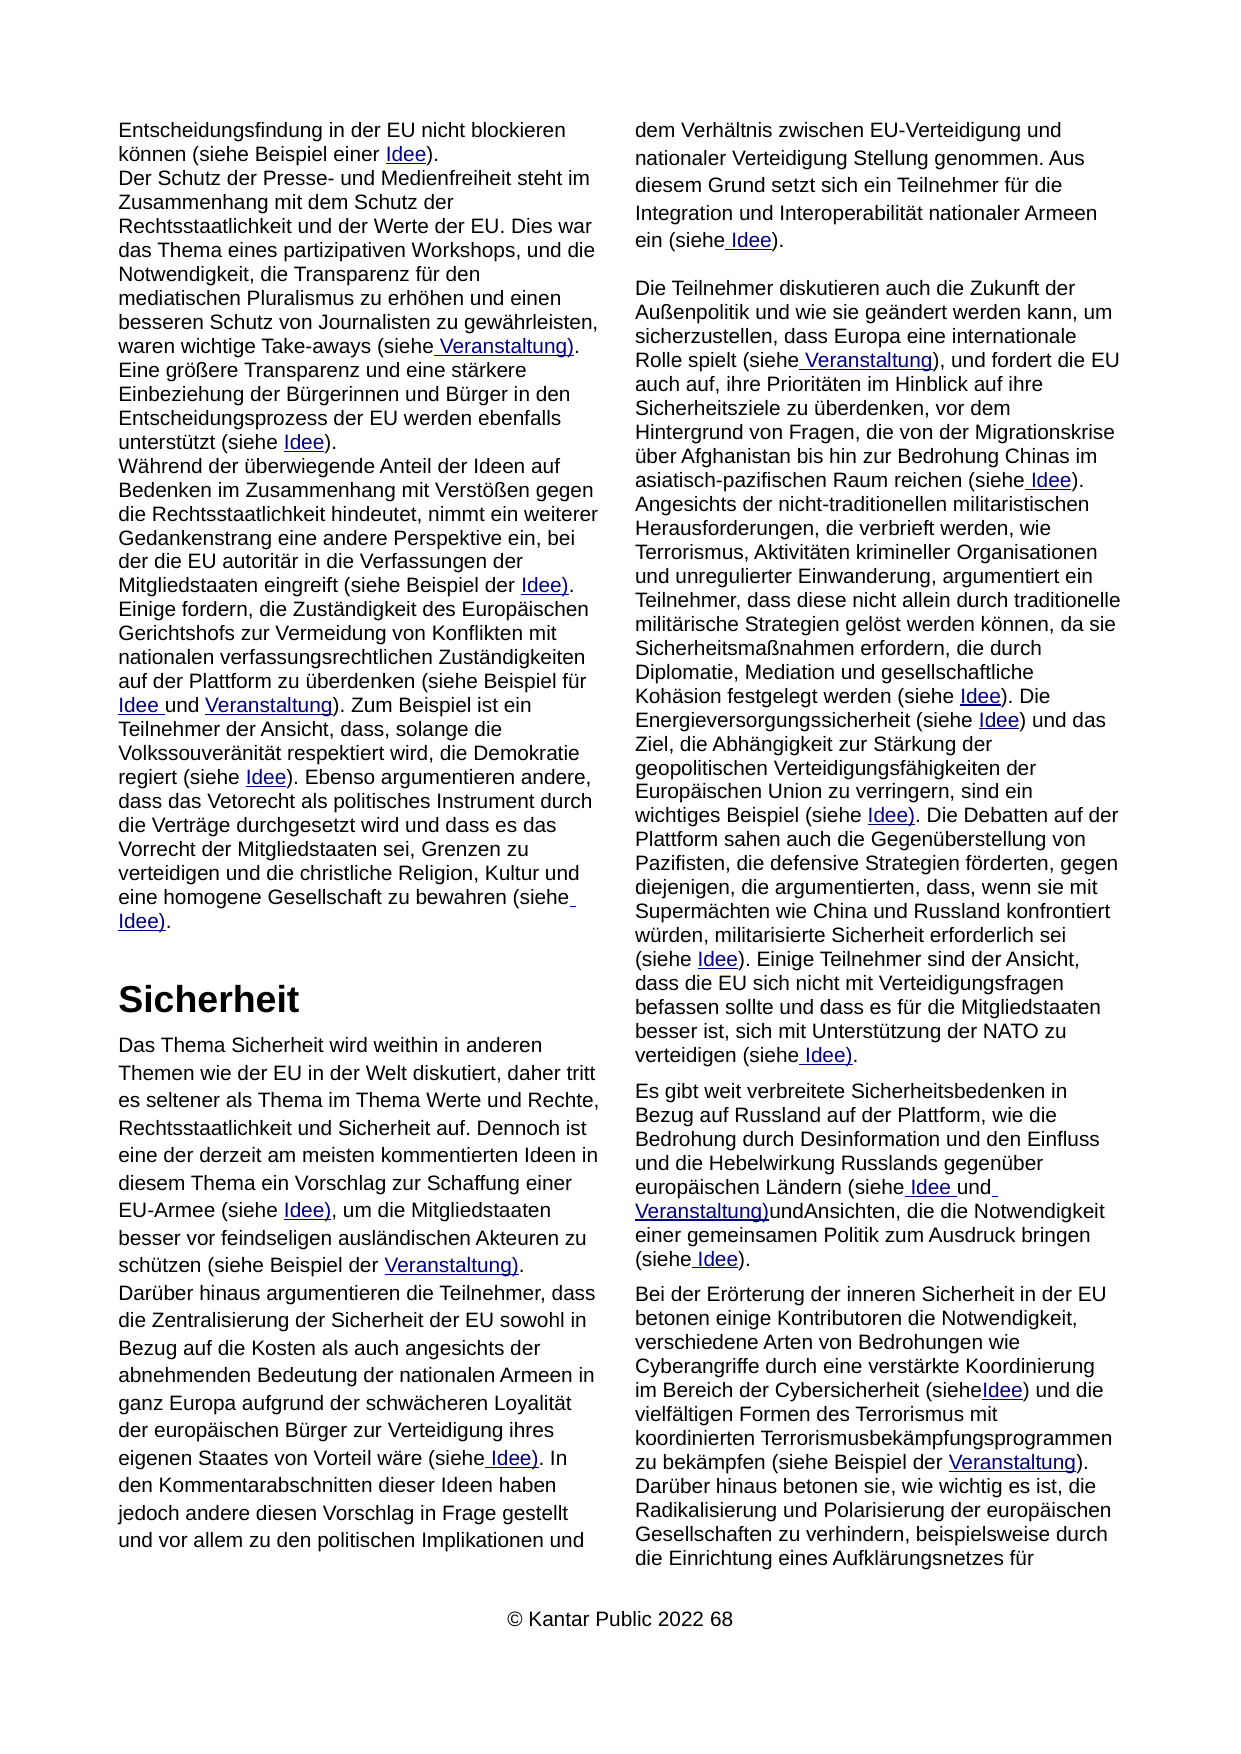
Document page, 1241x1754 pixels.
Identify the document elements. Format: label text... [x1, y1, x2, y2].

text Das Thema Sicherheit wird weithin in anderen Themen wie der EU in der Welt diskutiert, daher tritt es seltener als Thema im Thema Werte und Rechte, Rechtsstaatlichkeit und Sicherheit auf. Dennoch ist eine der derzeit am meisten kommentierten Ideen in diesem Thema ein Vorschlag zur Schaffung einer EU-Armee (siehe Idee), um die Mitgliedstaaten besser vor feindseligen ausländischen Akteuren zu schützen (siehe Beispiel der Veranstaltung). Darüber hinaus argumentieren die Teilnehmer, dass die Zentralisierung der Sicherheit der EU sowohl in Bezug auf die Kosten als auch angesichts der abnehmenden Bedeutung der nationalen Armeen in ganz Europa aufgrund der schwächeren Loyalität der europäischen Bürger zur Verteidigung ihres eigenen Staates von Vorteil wäre (siehe Idee). In den Kommentarabschnitten dieser Ideen haben jedoch andere diesen Vorschlag in Frage gestellt und vor allem zu den politischen Implikationen und [118, 1033, 605, 1552]
text Bei der Erörterung der inneren Sicherheit in der EU betonen einige Kontributoren die Notwendigkeit, verschiedene Arten von Bedrohungen wie Cyberangriffe durch eine verstärkte Koordinierung im Bereich der Cybersicherheit (sieheIdee) und die vielfältigen Formen des Terrorismus mit koordinierten Terrorismusbekämpfungsprogrammen zu bekämpfen (siehe Beispiel der Veranstaltung). Darüber hinaus betonen sie, wie wichtig es ist, die Radikalisierung und Polarisierung der europäischen Gesellschaften zu verhindern, beispielsweise durch die Einrichtung eines Aufklärungsnetzes für [635, 1282, 1122, 1570]
text dem Verhältnis zwischen EU-Verteidigung und nationaler Verteidigung Stellung genommen. Aus diesem Grund setzt sich ein Teilnehmer für die Integration und Interoperabilität nationaler Armeen ein (siehe Idee). [635, 118, 1122, 252]
text Es gibt weit verbreitete Sicherheitsbedenken in Bezug auf Russland auf der Plattform, wie die Bedrohung durch Desinformation und den Einfluss und die Hebelwirkung Russlands gegenüber europäischen Ländern (siehe Idee und Veranstaltung)undAnsichten, die die Notwendigkeit einer gemeinsamen Politik zum Ausdruck bringen (siehe Idee). [635, 1079, 1122, 1270]
text Die Teilnehmer diskutieren auch die Zukunft der Außenpolitik und wie sie geändert werden kann, um sicherzustellen, dass Europa eine internationale Rolle spielt (siehe Veranstaltung), und fordert die EU auch auf, ihre Prioritäten im Hinblick auf ihre Sicherheitsziele zu überdenken, vor dem Hintergrund von Fragen, die von der Migrationskrise über Afghanistan bis hin zur Bedrohung Chinas im asiatisch-pazifischen Raum reichen (siehe Idee). Angesichts der nicht-traditionellen militaristischen Herausforderungen, die verbrieft werden, wie Terrorismus, Aktivitäten krimineller Organisationen und unregulierter Einwanderung, argumentiert ein Teilnehmer, dass diese nicht allein durch traditionelle militärische Strategien gelöst werden können, da sie Sicherheitsmaßnahmen erfordern, die durch Diplomatie, Mediation und gesellschaftliche Kohäsion festgelegt werden (siehe Idee). Die Energieversorgungssicherheit (siehe Idee) und das Ziel, die Abhängigkeit zur Stärkung der geopolitischen Verteidigungsfähigkeiten der Europäischen Union zu verringern, sind ein wichtiges Beispiel (siehe Idee). Die Debatten auf der Plattform sahen auch die Gegenüberstellung von Pazifisten, die defensive Strategien förderten, gegen diejenigen, die argumentierten, dass, wenn sie mit Supermächten wie China und Russland konfrontiert würden, militarisierte Sicherheit erforderlich sei (siehe Idee). Einige Teilnehmer sind der Ansicht, dass die EU sich nicht mit Verteidigungsfragen befassen sollte und dass es für die Mitgliedstaaten besser ist, sich mit Unterstützung der NATO zu verteidigen (siehe Idee). [635, 276, 1122, 1067]
text Während der überwiegende Anteil der Ideen auf Bedenken im Zusammenhang mit Verstößen gegen die Rechtsstaatlichkeit hindeutet, nimmt ein weiterer Gedankenstrang eine andere Perspektive ein, bei der die EU autoritär in die Verfassungen der Mitgliedstaaten eingreift (siehe Beispiel der Idee). Einige fordern, die Zuständigkeit des Europäischen Gerichtshofs zur Vermeidung von Konflikten mit nationalen verfassungsrechtlichen Zuständigkeiten auf der Plattform zu überdenken (siehe Beispiel für Idee und Veranstaltung). Zum Beispiel ist ein Teilnehmer der Ansicht, dass, solange die Volkssouveränität respektiert wird, die Demokratie regiert (siehe Idee). Ebenso argumentieren andere, dass das Vetorecht als politisches Instrument durch die Verträge durchgesetzt wird und dass es das Vorrecht der Mitgliedstaaten sei, Grenzen zu verteidigen und die christliche Religion, Kultur und eine homogene Gesellschaft zu bewahren (siehe Idee). [118, 453, 605, 933]
subtitle Sicherheit [118, 977, 605, 1021]
text Der Schutz der Presse- und Medienfreiheit steht im Zusammenhang mit dem Schutz der Rechtsstaatlichkeit und der Werte der EU. Dies war das Thema eines partizipativen Workshops, und die Notwendigkeit, die Transparenz für den mediatischen Pluralismus zu erhöhen und einen besseren Schutz von Journalisten zu gewährleisten, waren wichtige Take-aways (siehe Veranstaltung). Eine größere Transparenz und eine stärkere Einbeziehung der Bürgerinnen und Bürger in den Entscheidungsprozess der EU werden ebenfalls unterstützt (siehe Idee). [118, 166, 605, 453]
text Entscheidungsfindung in der EU nicht blockieren können (siehe Beispiel einer Idee). [118, 118, 605, 166]
